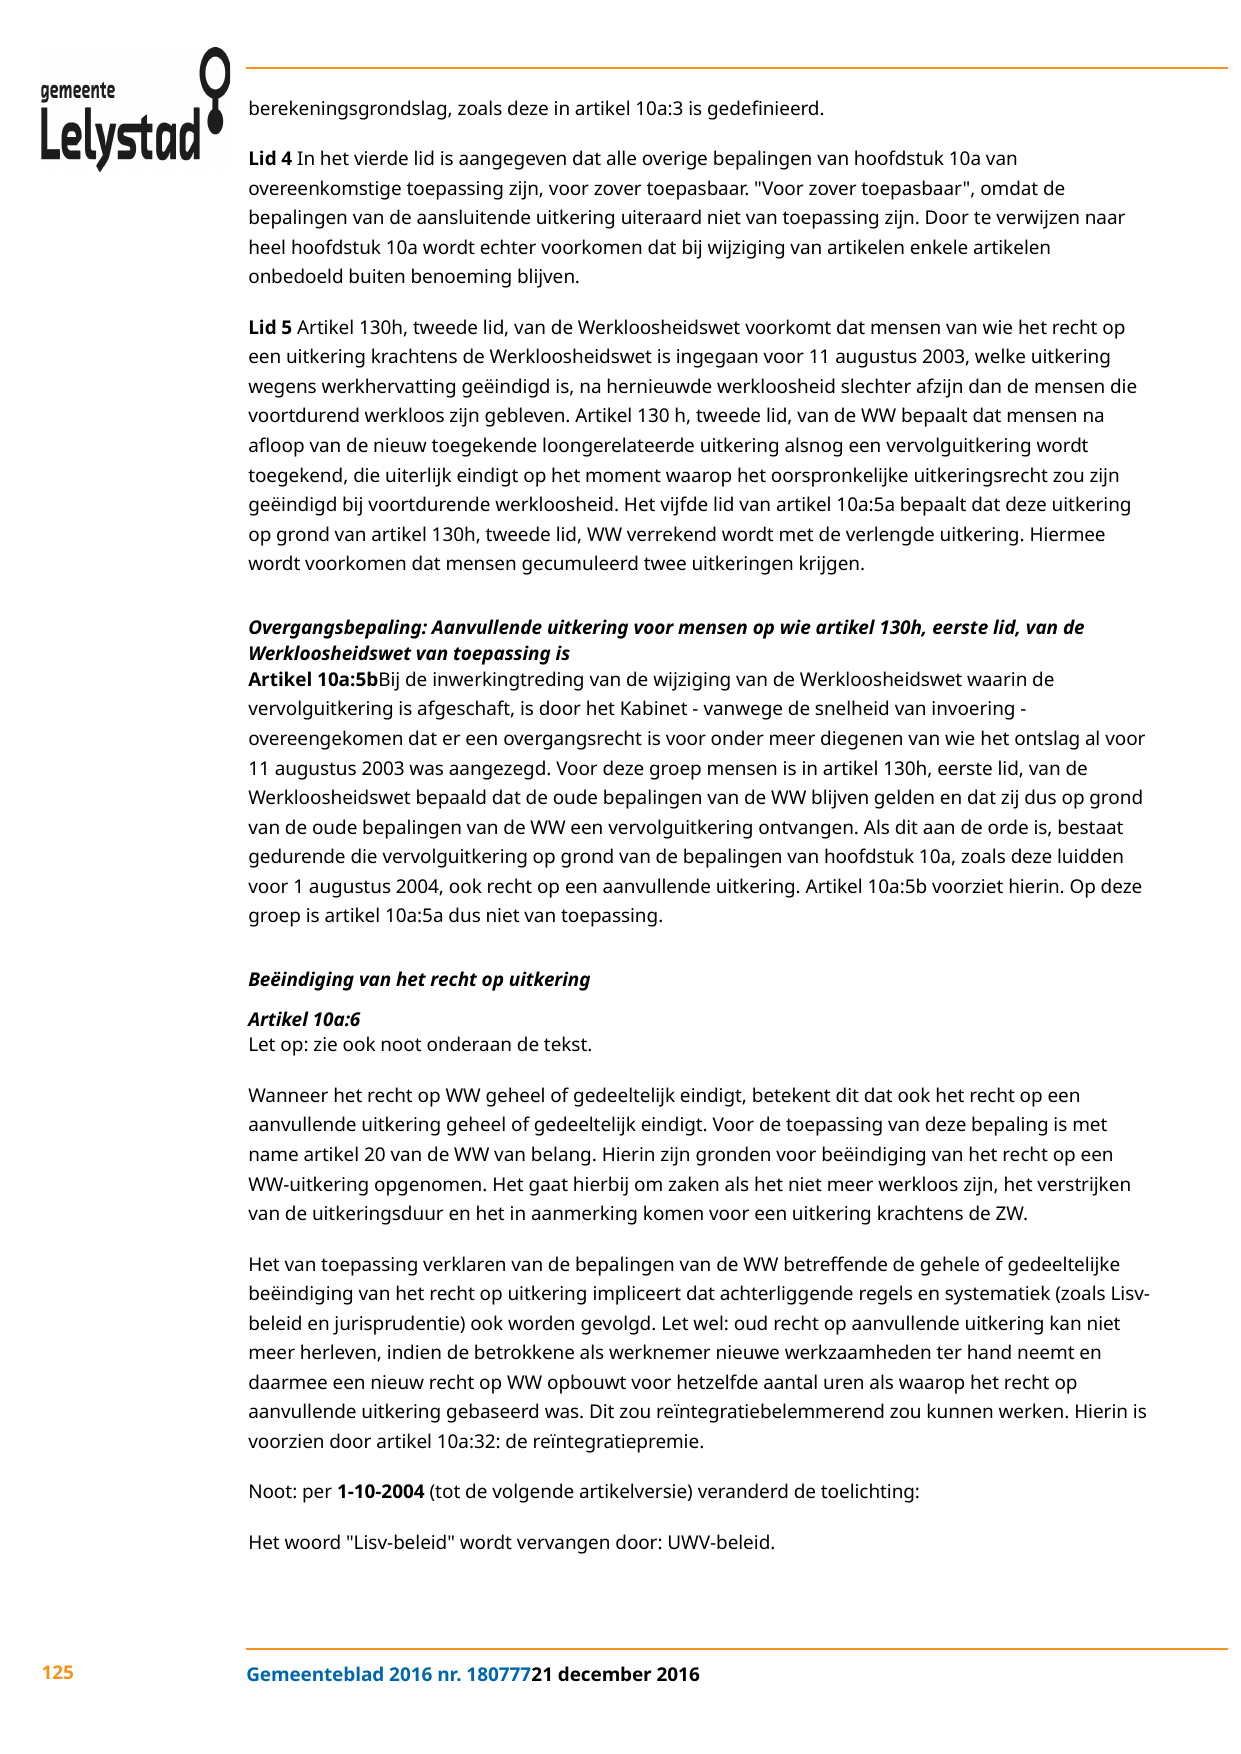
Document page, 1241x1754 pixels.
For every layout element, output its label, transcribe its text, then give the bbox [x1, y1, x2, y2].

text berekeningsgrondslag, zoals deze in artikel 10a:3 is gedefinieerd. [248, 95, 1152, 121]
text Artikel 10a:6 [248, 1006, 1152, 1032]
text Artikel 10a:5bBij de inwerkingtreding van de wijziging van de Werkloosheidswet waarin de vervolguitkering is afgeschaft, is door het Kabinet - vanwege de snelheid van invoering - overeengekomen dat er een overgangsrecht is voor onder meer diegenen van wie het ontslag al voor 11 augustus 2003 was aangezegd. Voor deze groep mensen is in artikel 130h, eerste lid, van de Werkloosheidswet bepaald dat de oude bepalingen van de WW blijven gelden en dat zij dus op grond van de oude bepalingen van de WW een vervolguitkering ontvangen. Als dit aan de orde is, bestaat gedurende die vervolguitkering op grond van de bepalingen van hoofdstuk 10a, zoals deze luidden voor 1 augustus 2004, ook recht op een aanvullende uitkering. Artikel 10a:5b voorziet hierin. Op deze groep is artikel 10a:5a dus niet van toepassing. [248, 666, 1152, 928]
picture [41, 47, 231, 172]
text Noot: per 1-10-2004 (tot de volgende artikelversie) veranderd de toelichting: [248, 1479, 1152, 1504]
text Overgangsbepaling: Aanvullende uitkering voor mensen op wie artikel 130h, eerste lid, van de Werkloosheidswet van toepassing is [248, 614, 1152, 666]
text Het van toepassing verklaren van de bepalingen van de WW betreffende de gehele of gedeeltelijke beëindiging van het recht op uitkering impliceert dat achterliggende regels en systematiek (zoals Lisv-beleid en jurisprudentie) ook worden gevolgd. Let wel: oud recht op aanvullende uitkering kan niet meer herleven, indien de betrokkene als werknemer nieuwe werkzaamheden ter hand neemt en daarmee een nieuw recht op WW opbouwt voor hetzelfde aantal uren als waarop het recht op aanvullende uitkering gebaseerd was. Dit zou reïntegratiebelemmerend zou kunnen werken. Hierin is voorzien door artikel 10a:32: de reïntegratiepremie. [248, 1251, 1152, 1454]
text Wanneer het recht op WW geheel of gedeeltelijk eindigt, betekent dit dat ook het recht op een aanvullende uitkering geheel of gedeeltelijk eindigt. Voor de toepassing van deze bepaling is met name artikel 20 van de WW van belang. Hierin zijn gronden voor beëindiging van het recht op een WW-uitkering opgenomen. Het gaat hierbij om zaken als het niet meer werkloos zijn, het verstrijken van de uitkeringsduur en het in aanmerking komen voor een uitkering krachtens de ZW. [248, 1082, 1152, 1226]
text Beëindiging van het recht op uitkering [248, 967, 1152, 992]
text Lid 4 In het vierde lid is aangegeven dat alle overige bepalingen van hoofdstuk 10a van overeenkomstige toepassing zijn, voor zover toepasbaar. "Voor zover toepasbaar", omdat de bepalingen van de aansluitende uitkering uiteraard niet van toepassing zijn. Door te verwijzen naar heel hoofdstuk 10a wordt echter voorkomen dat bij wijziging van artikelen enkele artikelen onbedoeld buiten benoeming blijven. [248, 145, 1152, 289]
text Lid 5 Artikel 130h, tweede lid, van de Werkloosheidswet voorkomt dat mensen van wie het recht op een uitkering krachtens de Werkloosheidswet is ingegaan voor 11 augustus 2003, welke uitkering wegens werkhervatting geëindigd is, na hernieuwde werkloosheid slechter afzijn dan de mensen die voortdurend werkloos zijn gebleven. Artikel 130 h, tweede lid, van de WW bepaalt dat mensen na afloop van de nieuw toegekende loongerelateerde uitkering alsnog een vervolguitkering wordt toegekend, die uiterlijk eindigt op het moment waarop het oorspronkelijke uitkeringsrecht zou zijn geëindigd bij voortdurende werkloosheid. Het vijfde lid van artikel 10a:5a bepaalt dat deze uitkering op grond van artikel 130h, tweede lid, WW verrekend wordt met de verlengde uitkering. Hiermee wordt voorkomen dat mensen gecumuleerd twee uitkeringen krijgen. [248, 314, 1152, 576]
text Let op: zie ook noot onderaan de tekst. [248, 1032, 1152, 1057]
text Het woord "Lisv-beleid" wordt vervangen door: UWV-beleid. [248, 1529, 1152, 1555]
